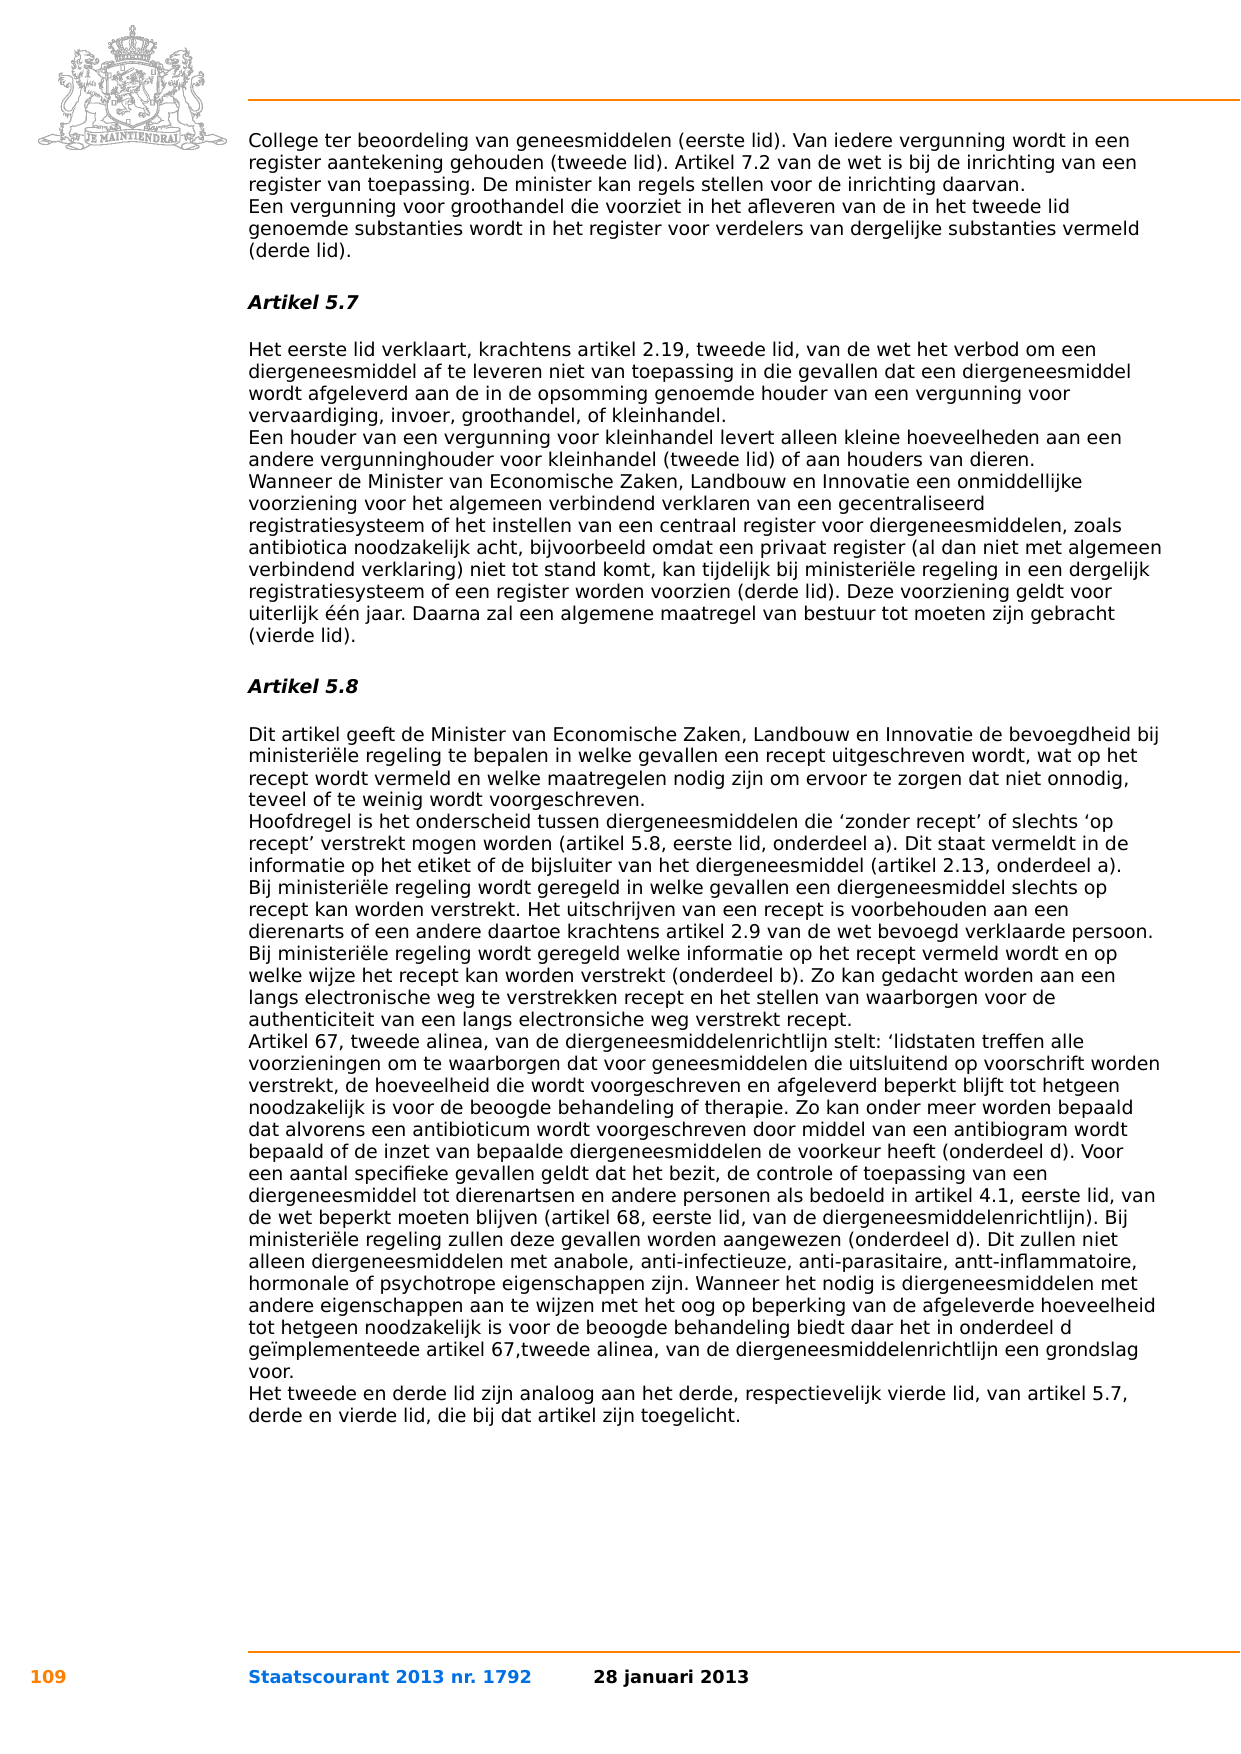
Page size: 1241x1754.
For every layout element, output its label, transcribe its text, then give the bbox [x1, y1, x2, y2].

text Artikel 67, tweede alinea, van de diergeneesmiddelenrichtlijn stelt: ‘lidstaten treffen alle voorzieningen om te waarborgen dat voor geneesmiddelen die uitsluitend op voorschrift worden verstrekt, de hoeveelheid die wordt voorgeschreven en afgeleverd beperkt blijft tot hetgeen noodzakelijk is voor de beoogde behandeling of therapie. Zo kan onder meer worden bepaald dat alvorens een antibioticum wordt voorgeschreven door middel van een antibiogram wordt bepaald of de inzet van bepaalde diergeneesmiddelen de voorkeur heeft (onderdeel d). Voor een aantal specifieke gevallen geldt dat het bezit, de controle of toepassing van een diergeneesmiddel tot dierenartsen en andere personen als bedoeld in artikel 4.1, eerste lid, van de wet beperkt moeten blijven (artikel 68, eerste lid, van de diergeneesmiddelenrichtlijn). Bij ministeriële regeling zullen deze gevallen worden aangewezen (onderdeel d). Dit zullen niet alleen diergeneesmiddelen met anabole, anti-infectieuze, anti-parasitaire, antt-inflammatoire, hormonale of psychotrope eigenschappen zijn. Wanneer het nodig is diergeneesmiddelen met andere eigenschappen aan te wijzen met het oog op beperking van de afgeleverde hoeveelheid tot hetgeen noodzakelijk is voor de beoogde behandeling biedt daar het in onderdeel d geïmplementeede artikel 67,tweede alinea, van de diergeneesmiddelenrichtlijn een grondslag voor. [248, 1031, 1163, 1383]
text Hoofdregel is het onderscheid tussen diergeneesmiddelen die ‘zonder recept’ of slechts ‘op recept’ verstrekt mogen worden (artikel 5.8, eerste lid, onderdeel a). Dit staat vermeldt in de informatie op het etiket of de bijsluiter van het diergeneesmiddel (artikel 2.13, onderdeel a). [248, 811, 1163, 877]
text Dit artikel geeft de Minister van Economische Zaken, Landbouw en Innovatie de bevoegdheid bij ministeriële regeling te bepalen in welke gevallen een recept uitgeschreven wordt, wat op het recept wordt vermeld en welke maatregelen nodig zijn om ervoor te zorgen dat niet onnodig, teveel of te weinig wordt voorgeschreven. [248, 723, 1163, 811]
subtitle Artikel 5.8 [248, 676, 1163, 698]
text Een houder van een vergunning voor kleinhandel levert alleen kleine hoeveelheden aan een andere vergunninghouder voor kleinhandel (tweede lid) of aan houders van dieren. [248, 427, 1163, 471]
text Bij ministeriële regeling wordt geregeld in welke gevallen een diergeneesmiddel slechts op recept kan worden verstrekt. Het uitschrijven van een recept is voorbehouden aan een dierenarts of een andere daartoe krachtens artikel 2.9 van de wet bevoegd verklaarde persoon. Bij ministeriële regeling wordt geregeld welke informatie op het recept vermeld wordt en op welke wijze het recept kan worden verstrekt (onderdeel b). Zo kan gedacht worden aan een langs electronische weg te verstrekken recept en het stellen van waarborgen voor de authenticiteit van een langs electronsiche weg verstrekt recept. [248, 877, 1163, 1031]
picture [38, 25, 227, 150]
subtitle Artikel 5.7 [248, 292, 1163, 314]
text Het eerste lid verklaart, krachtens artikel 2.19, tweede lid, van de wet het verbod om een diergeneesmiddel af te leveren niet van toepassing in die gevallen dat een diergeneesmiddel wordt afgeleverd aan de in de opsomming genoemde houder van een vergunning voor vervaardiging, invoer, groothandel, of kleinhandel. [248, 339, 1163, 427]
text Wanneer de Minister van Economische Zaken, Landbouw en Innovatie een onmiddellijke voorziening voor het algemeen verbindend verklaren van een gecentraliseerd registratiesysteem of het instellen van een centraal register voor diergeneesmiddelen, zoals antibiotica noodzakelijk acht, bijvoorbeeld omdat een privaat register (al dan niet met algemeen verbindend verklaring) niet tot stand komt, kan tijdelijk bij ministeriële regeling in een dergelijk registratiesysteem of een register worden voorzien (derde lid). Deze voorziening geldt voor uiterlijk één jaar. Daarna zal een algemene maatregel van bestuur tot moeten zijn gebracht (vierde lid). [248, 471, 1163, 646]
text College ter beoordeling van geneesmiddelen (eerste lid). Van iedere vergunning wordt in een register aantekening gehouden (tweede lid). Artikel 7.2 van de wet is bij de inrichting van een register van toepassing. De minister kan regels stellen voor de inrichting daarvan. [248, 130, 1163, 196]
text Een vergunning voor groothandel die voorziet in het afleveren van de in het tweede lid genoemde substanties wordt in het register voor verdelers van dergelijke substanties vermeld (derde lid). [248, 196, 1163, 262]
text Het tweede en derde lid zijn analoog aan het derde, respectievelijk vierde lid, van artikel 5.7, derde en vierde lid, die bij dat artikel zijn toegelicht. [248, 1383, 1163, 1427]
